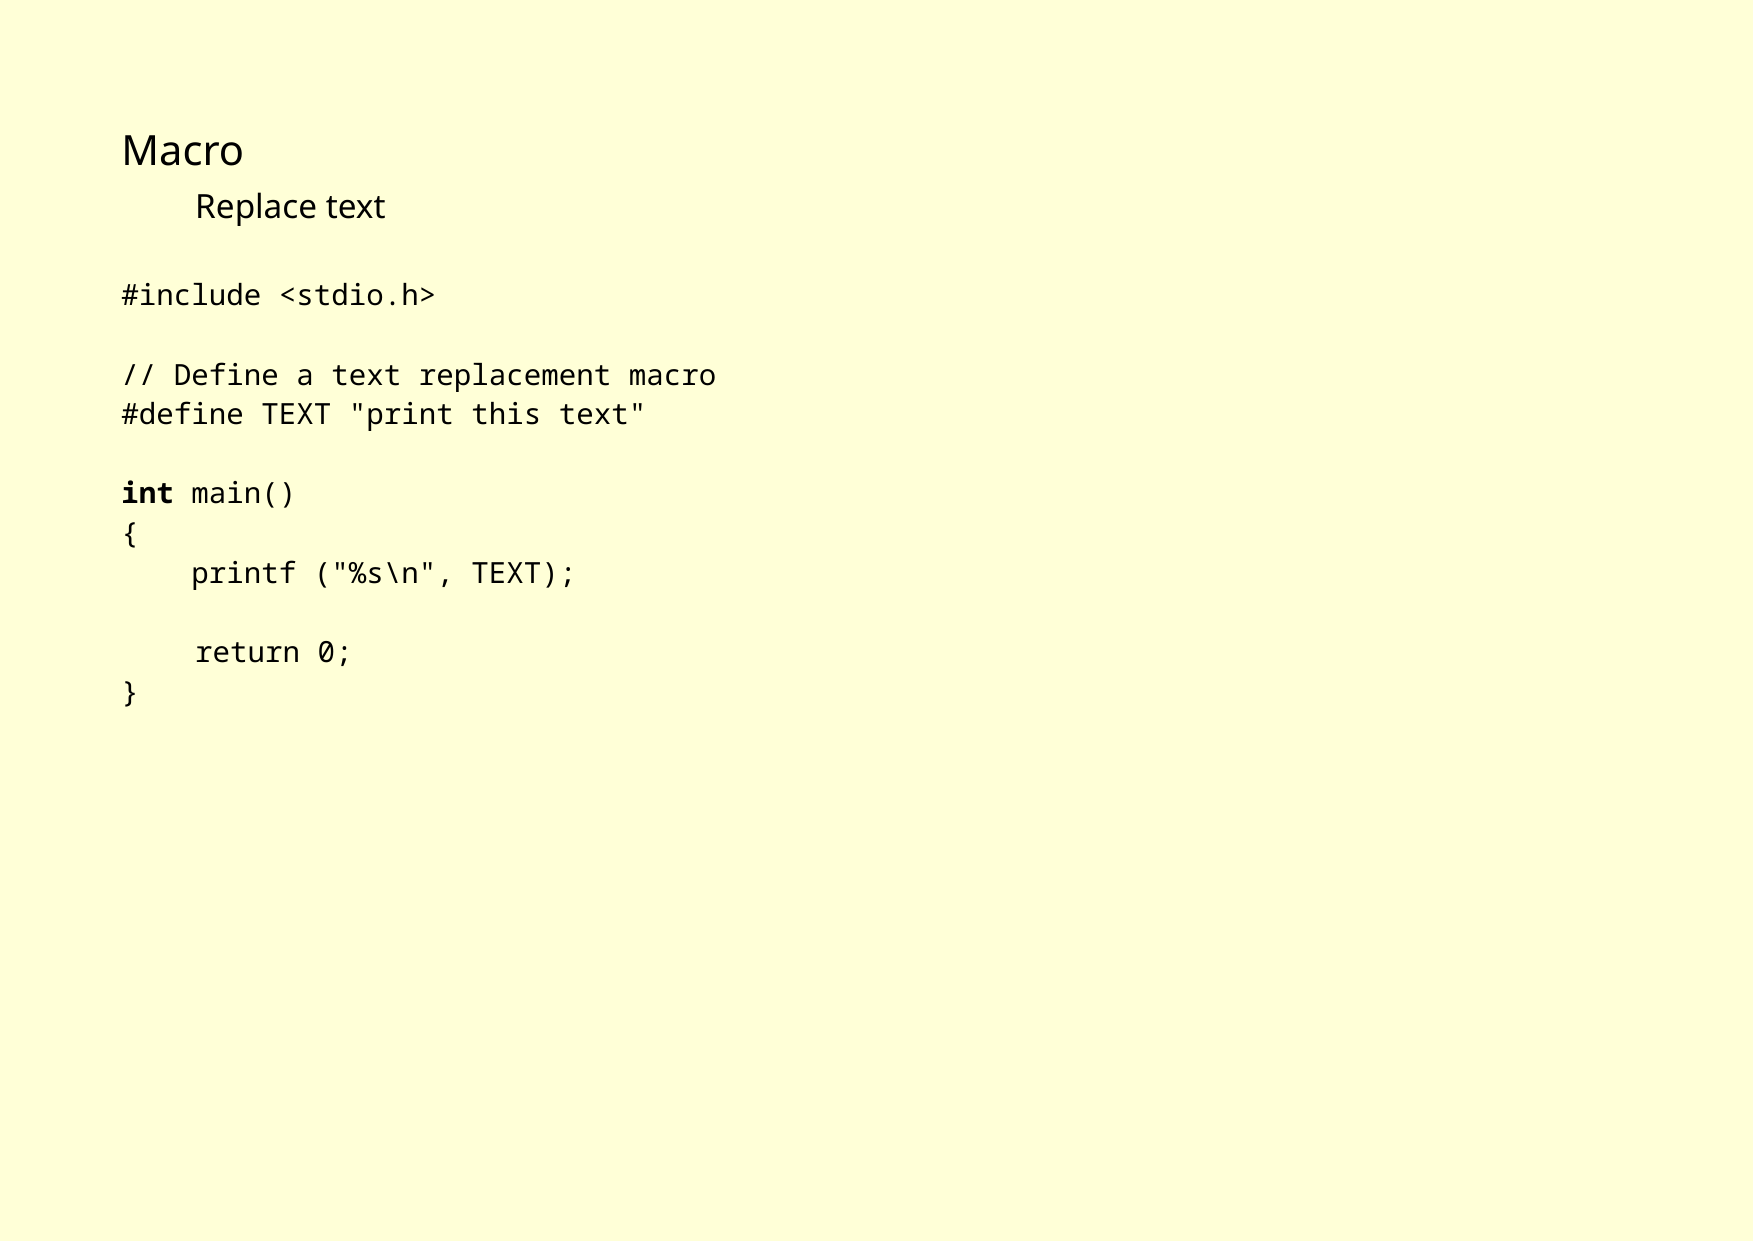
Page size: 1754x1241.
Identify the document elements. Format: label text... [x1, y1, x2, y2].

text { [121, 512, 1632, 552]
text #define TEXT "print this text" [121, 393, 1632, 433]
text // Define a text replacement macro [121, 354, 1632, 393]
text Replace text [121, 178, 1632, 229]
text #include <stdio.h> [121, 274, 1632, 314]
text int main() [121, 473, 1632, 512]
text return 0; [121, 632, 1632, 671]
text Macro [121, 121, 1632, 178]
text printf ("%s\n", TEXT); [121, 552, 1632, 592]
text } [121, 671, 1632, 711]
